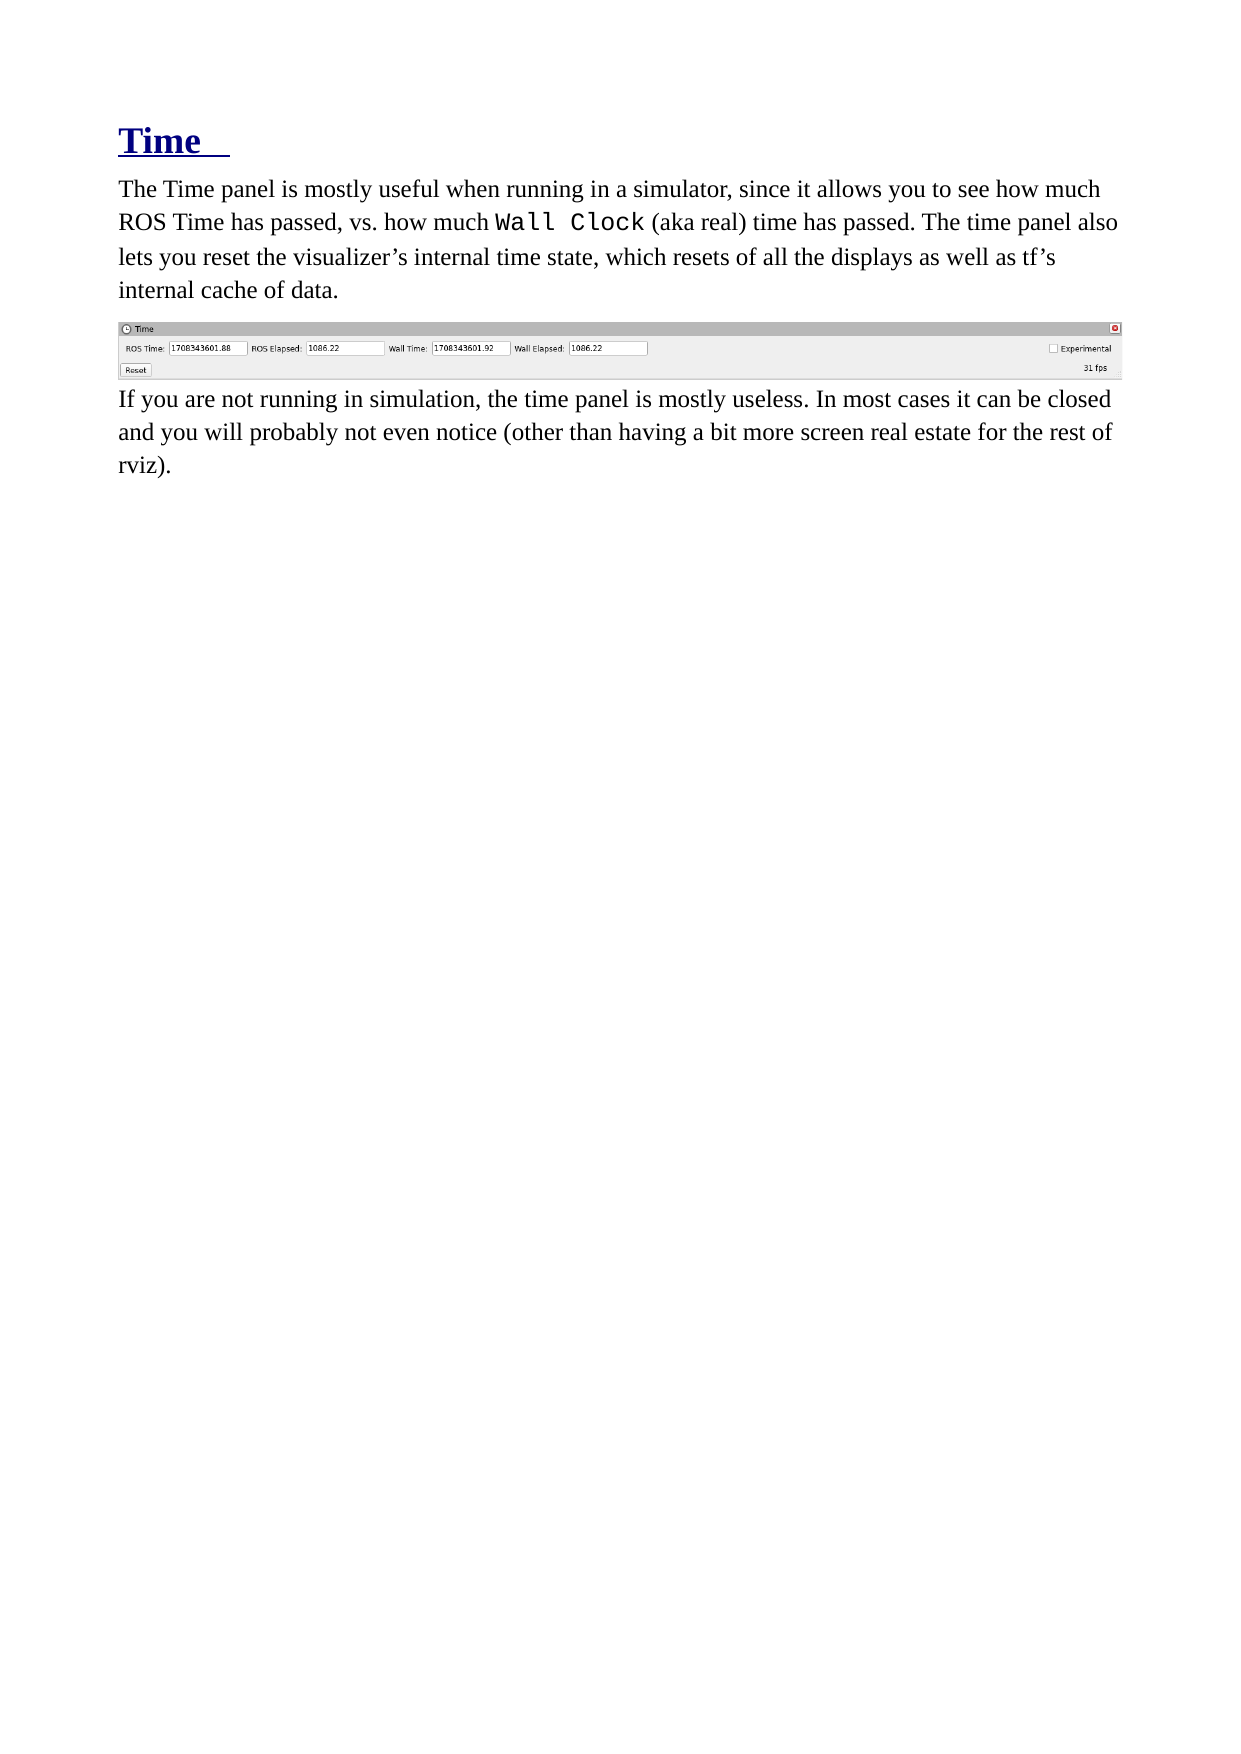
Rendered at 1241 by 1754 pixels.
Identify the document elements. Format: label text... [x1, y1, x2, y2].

text If you are not running in simulation, the time panel is mostly useless. In most cases it can be closed and you will probably not even notice (other than having a bit more screen real estate for the rest of rviz). [118, 380, 1122, 479]
text The Time panel is mostly useful when running in a simulator, since it allows you to see how much ROS Time has passed, vs. how much Wall Clock (aka real) time has passed. The time panel also lets you reset the visualizer’s internal time state, which resets of all the displays as well as tf’s internal cache of data. [118, 174, 1122, 304]
picture [118, 322, 1123, 380]
subtitle Time [118, 118, 1122, 161]
